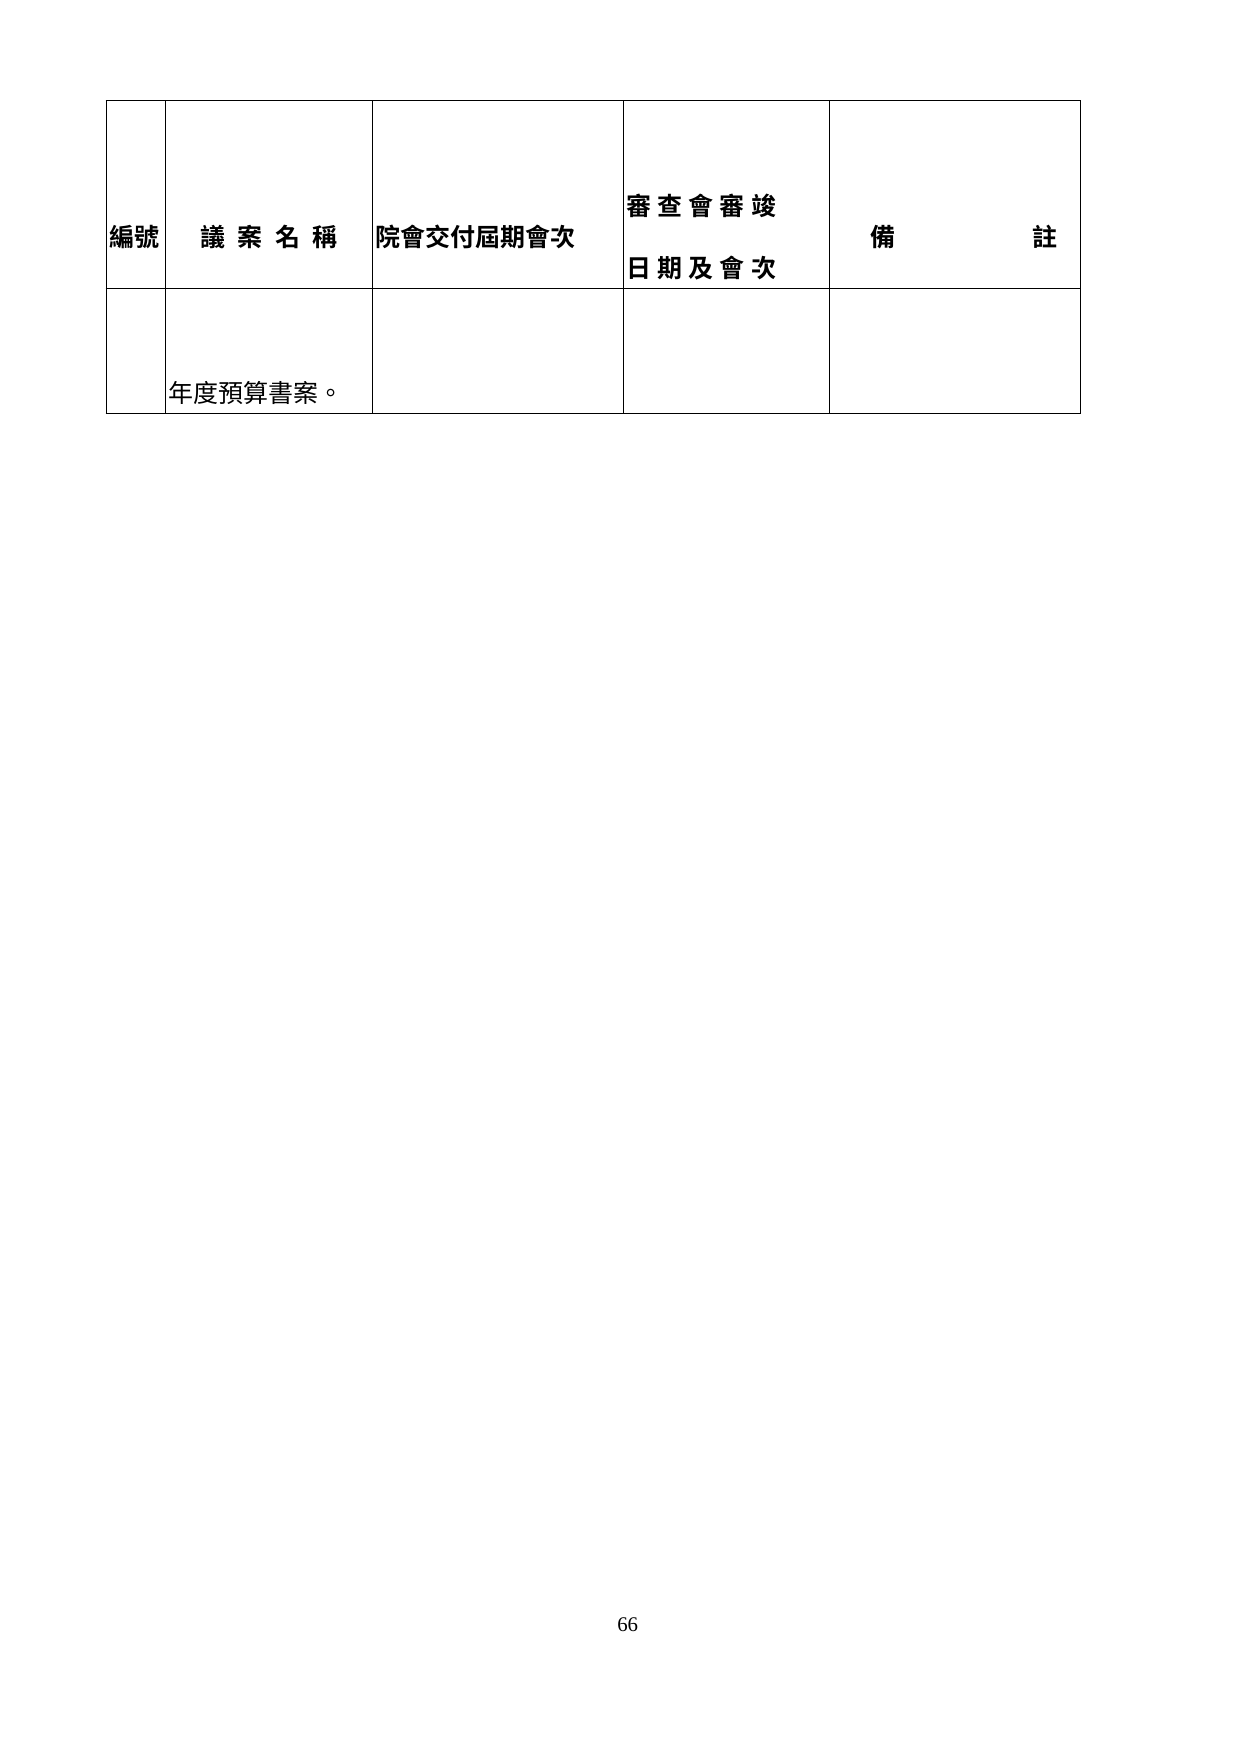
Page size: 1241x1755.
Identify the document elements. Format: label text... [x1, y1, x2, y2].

table_cell 年度預算書案。 [166, 289, 372, 413]
table_header 審查會審竣 日期及會次 [624, 101, 829, 288]
table_cell [624, 289, 829, 413]
table_cell [373, 289, 623, 413]
table_header 編號 [107, 101, 165, 288]
table_header 備 註 [830, 101, 1080, 288]
table_cell [107, 289, 165, 413]
table_header 院會交付屆期會次 [373, 101, 623, 288]
table_header 議 案 名 稱 [166, 101, 372, 288]
table_cell [830, 289, 1080, 413]
